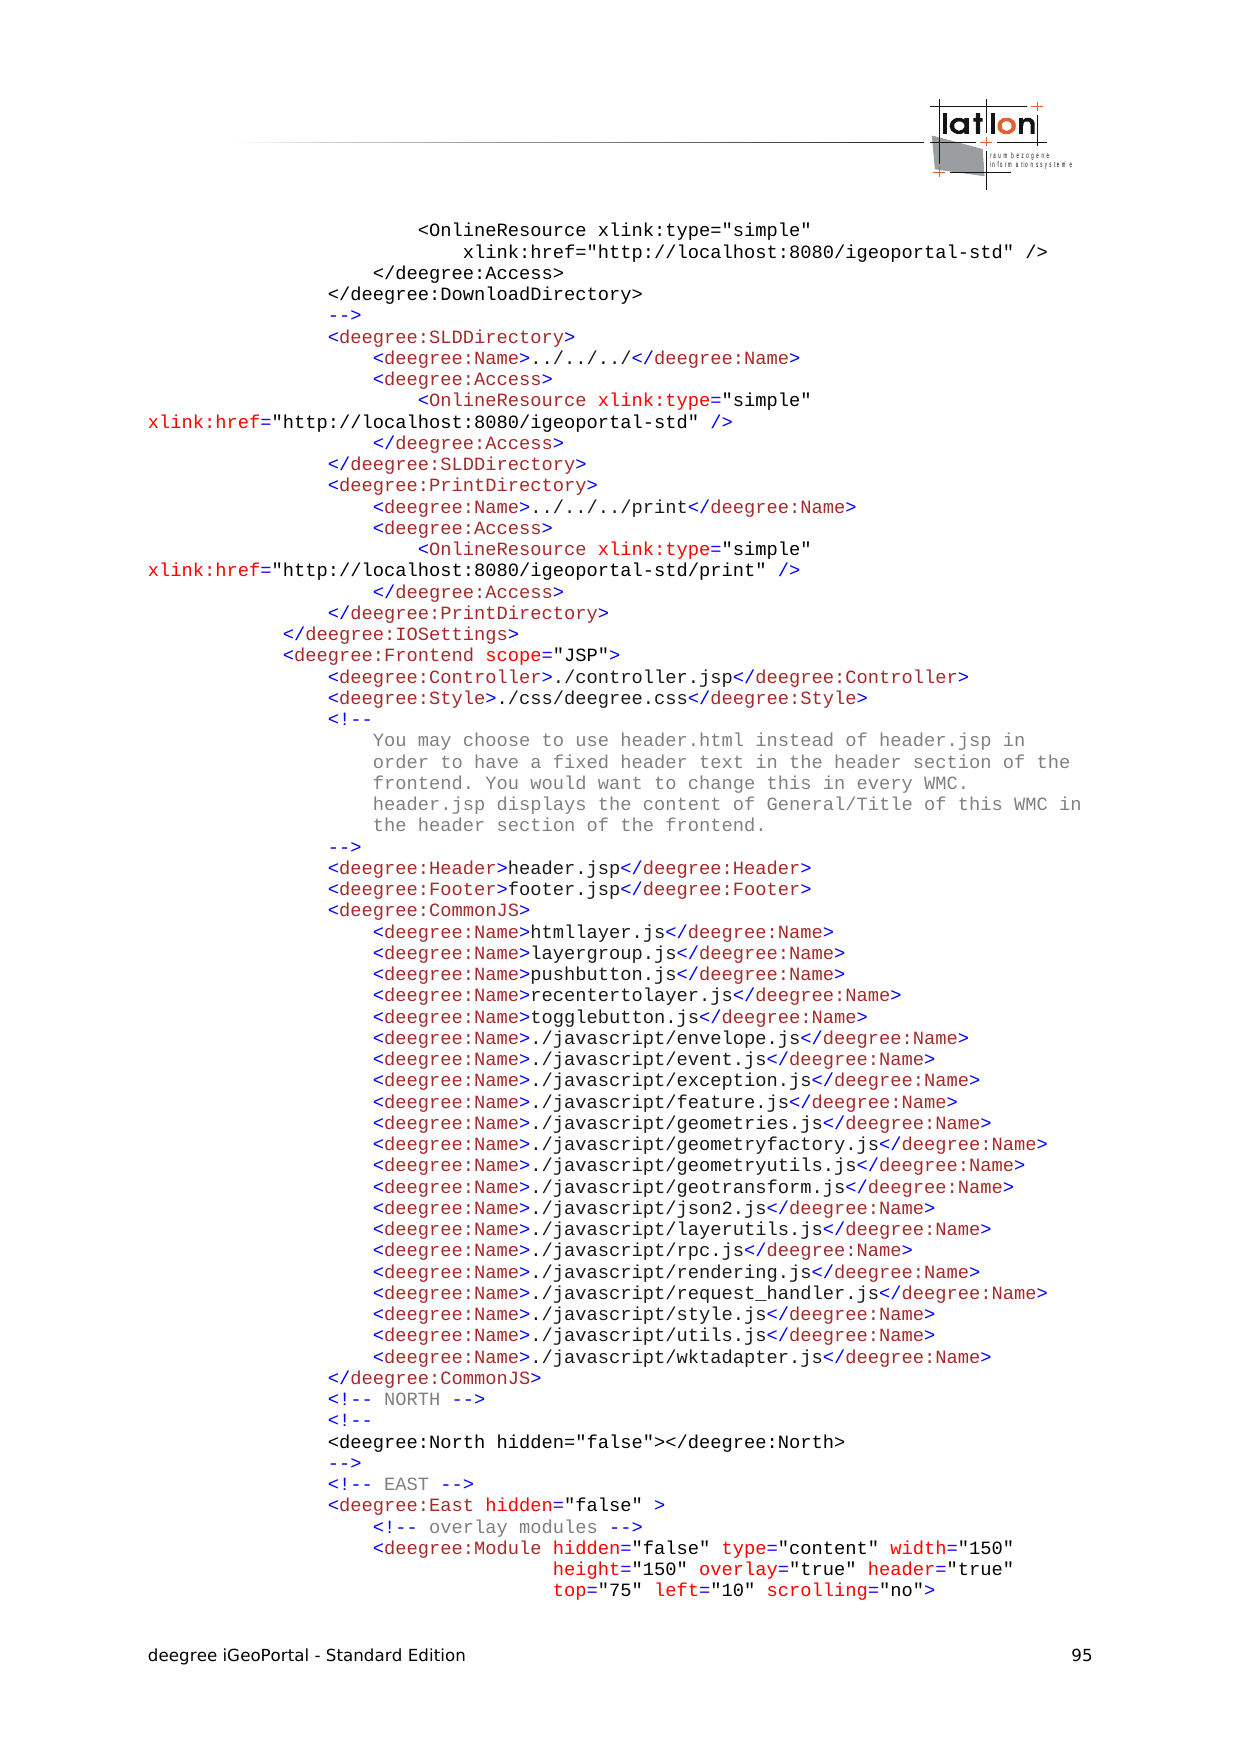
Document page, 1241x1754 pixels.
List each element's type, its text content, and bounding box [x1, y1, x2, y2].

text <deegree:Name>./javascript/style.js</deegree:Name> [148, 1305, 1093, 1326]
text <deegree:Name>recentertolayer.js</deegree:Name> [148, 986, 1093, 1008]
text <deegree:PrintDirectory> [148, 476, 1093, 498]
text <deegree:Name>togglebutton.js</deegree:Name> [148, 1008, 1093, 1029]
text </deegree:Access> [148, 583, 1093, 604]
text <deegree:North hidden="false"></deegree:North> [148, 1433, 1093, 1454]
text <deegree:Name>./javascript/exception.js</deegree:Name> [148, 1071, 1093, 1093]
text You may choose to use header.html instead of header.jsp in order to have a fixed header text in the header section of the frontend. You would want to change this in every WMC. [148, 731, 1093, 795]
text <OnlineResource xlink:type="simple" xlink:href="http://localhost:8080/igeoportal-std" /> [148, 221, 1093, 264]
text <deegree:Footer>footer.jsp</deegree:Footer> [148, 880, 1093, 901]
text </deegree:IOSettings> [148, 625, 1093, 646]
text <deegree:Name>pushbutton.js</deegree:Name> [148, 965, 1093, 986]
text --> [148, 306, 1093, 328]
text --> [148, 838, 1093, 859]
text <deegree:Module hidden="false" type="content" width="150" height="150" overlay="true" header="true" top="75" left="10" scrolling="no"> [148, 1539, 1093, 1603]
text <deegree:Name>./javascript/layerutils.js</deegree:Name> [148, 1220, 1093, 1241]
text --> [148, 1454, 1093, 1475]
text <deegree:Name>./javascript/event.js</deegree:Name> [148, 1050, 1093, 1071]
text <deegree:Access> [148, 370, 1093, 391]
text <deegree:Header>header.jsp</deegree:Header> [148, 859, 1093, 880]
text <deegree:Name>./javascript/geotransform.js</deegree:Name> [148, 1178, 1093, 1199]
text </deegree:Access> [148, 434, 1093, 455]
text <deegree:Name>./javascript/wktadapter.js</deegree:Name> [148, 1348, 1093, 1369]
text <deegree:Name>./javascript/geometryutils.js</deegree:Name> [148, 1156, 1093, 1178]
text </deegree:DownloadDirectory> [148, 285, 1093, 306]
text <!-- EAST --> [148, 1475, 1093, 1496]
text <deegree:Name>layergroup.js</deegree:Name> [148, 944, 1093, 965]
text <deegree:Controller>./controller.jsp</deegree:Controller> [148, 668, 1093, 689]
text </deegree:PrintDirectory> [148, 604, 1093, 625]
text </deegree:Access> [148, 264, 1093, 285]
text <deegree:Name>./javascript/geometryfactory.js</deegree:Name> [148, 1135, 1093, 1156]
text <deegree:Name>./javascript/geometries.js</deegree:Name> [148, 1114, 1093, 1135]
text <deegree:Name>./javascript/request_handler.js</deegree:Name> [148, 1284, 1093, 1305]
text <deegree:Name>../../../print</deegree:Name> [148, 498, 1093, 519]
text <deegree:Name>./javascript/utils.js</deegree:Name> [148, 1326, 1093, 1348]
text <deegree:East hidden="false" > [148, 1496, 1093, 1518]
text <OnlineResource xlink:type="simple" xlink:href="http://localhost:8080/igeoportal-std" /> [148, 391, 1093, 434]
text <deegree:Name>htmllayer.js</deegree:Name> [148, 923, 1093, 944]
text <deegree:Name>./javascript/rpc.js</deegree:Name> [148, 1241, 1093, 1263]
text <OnlineResource xlink:type="simple" xlink:href="http://localhost:8080/igeoportal-std/print" /> [148, 540, 1093, 583]
text </deegree:SLDDirectory> [148, 455, 1093, 476]
text <deegree:Name>./javascript/envelope.js</deegree:Name> [148, 1029, 1093, 1050]
text <!-- [148, 1411, 1093, 1433]
text <!-- NORTH --> [148, 1390, 1093, 1411]
text <deegree:Access> [148, 519, 1093, 540]
text <deegree:CommonJS> [148, 901, 1093, 923]
text <deegree:Name>./javascript/rendering.js</deegree:Name> [148, 1263, 1093, 1284]
text <!-- overlay modules --> [148, 1518, 1093, 1539]
text header.jsp displays the content of General/Title of this WMC in the header section of the frontend. [148, 795, 1093, 838]
text <deegree:Style>./css/deegree.css</deegree:Style> [148, 689, 1093, 710]
text <deegree:Name>./javascript/feature.js</deegree:Name> [148, 1093, 1093, 1114]
text <deegree:Name>./javascript/json2.js</deegree:Name> [148, 1199, 1093, 1220]
text </deegree:CommonJS> [148, 1369, 1093, 1390]
text <deegree:Frontend scope="JSP"> [148, 646, 1093, 668]
text <deegree:Name>../../../</deegree:Name> [148, 349, 1093, 370]
text <deegree:SLDDirectory> [148, 328, 1093, 349]
text <!-- [148, 710, 1093, 731]
